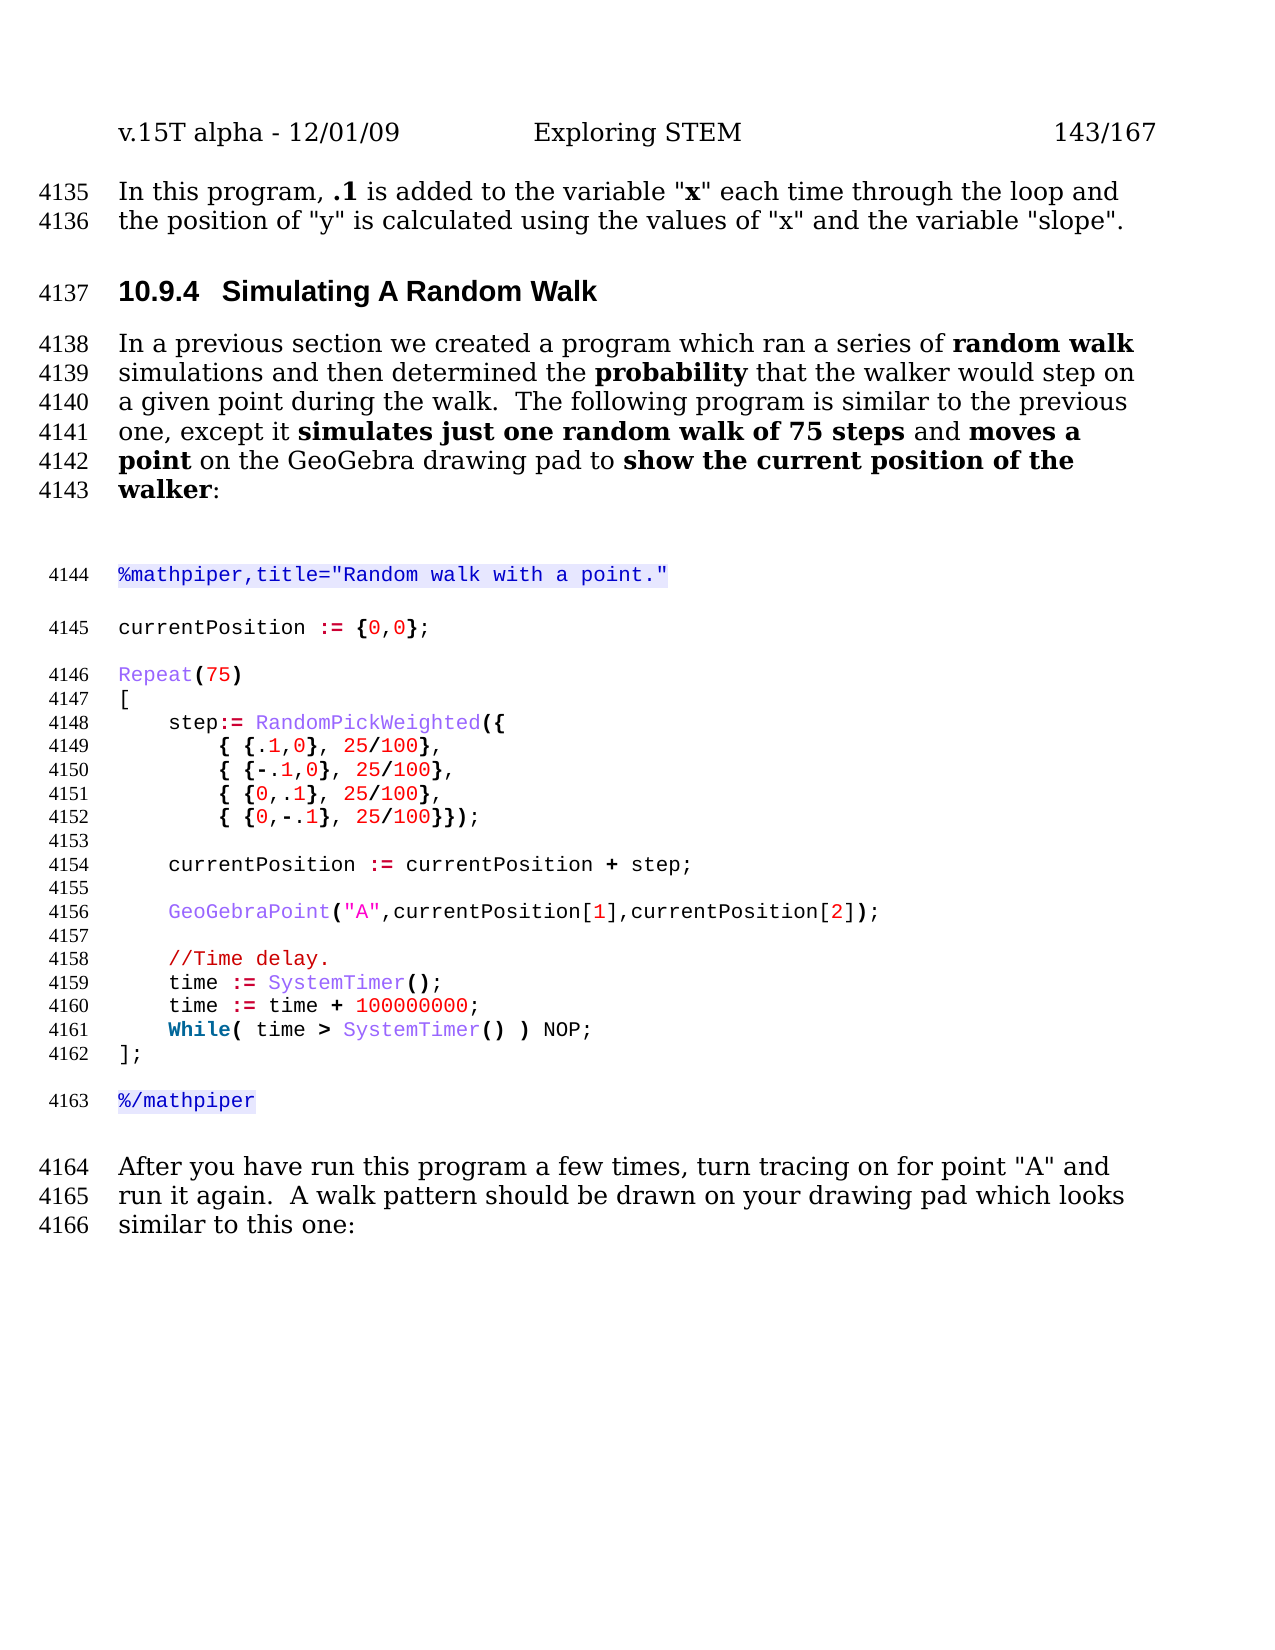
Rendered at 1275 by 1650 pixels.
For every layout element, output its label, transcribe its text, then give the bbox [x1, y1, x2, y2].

text In this program, .1 is added to the variable "x" each time through the loop and the position of "y" is calculated using the values of "x" and the variable "slope". [118, 177, 1157, 235]
text %mathpiper,title="Random walk with a point." [118, 564, 1157, 588]
text currentPosition := {0,0}; [118, 617, 1157, 641]
text { {.1,0}, 25/100}, [118, 735, 1157, 759]
text [ [118, 688, 1157, 712]
text { {-.1,0}, 25/100}, [118, 759, 1157, 783]
text After you have run this program a few times, turn tracing on for point "A" and run it again. A walk pattern should be drawn on your drawing pad which looks similar to this one: [118, 1152, 1157, 1240]
text { {0,.1}, 25/100}, [118, 783, 1157, 806]
text currentPosition := currentPosition + step; [118, 854, 1157, 877]
text //Time delay. [118, 948, 1157, 972]
text In a previous section we created a program which ran a series of random walk simulations and then determined the probability that the walker would step on a given point during the walk. The following program is similar to the previous one, except it simulates just one random walk of 75 steps and moves a point on the GeoGebra drawing pad to show the current position of the walker: [118, 329, 1157, 505]
text Repeat(75) [118, 664, 1157, 688]
text time := time + 100000000; [118, 996, 1157, 1019]
text time := SystemTimer(); [118, 972, 1157, 996]
text GeoGebraPoint("A",currentPosition[1],currentPosition[2]); [118, 901, 1157, 924]
text %/mathpiper [118, 1090, 1157, 1114]
text ]; [118, 1043, 1157, 1066]
text { {0,-.1}, 25/100}}); [118, 806, 1157, 830]
text step:= RandomPickWeighted({ [118, 712, 1157, 735]
text While( time > SystemTimer() ) NOP; [118, 1019, 1157, 1043]
subtitle Simulating A Random Walk [118, 274, 1157, 308]
